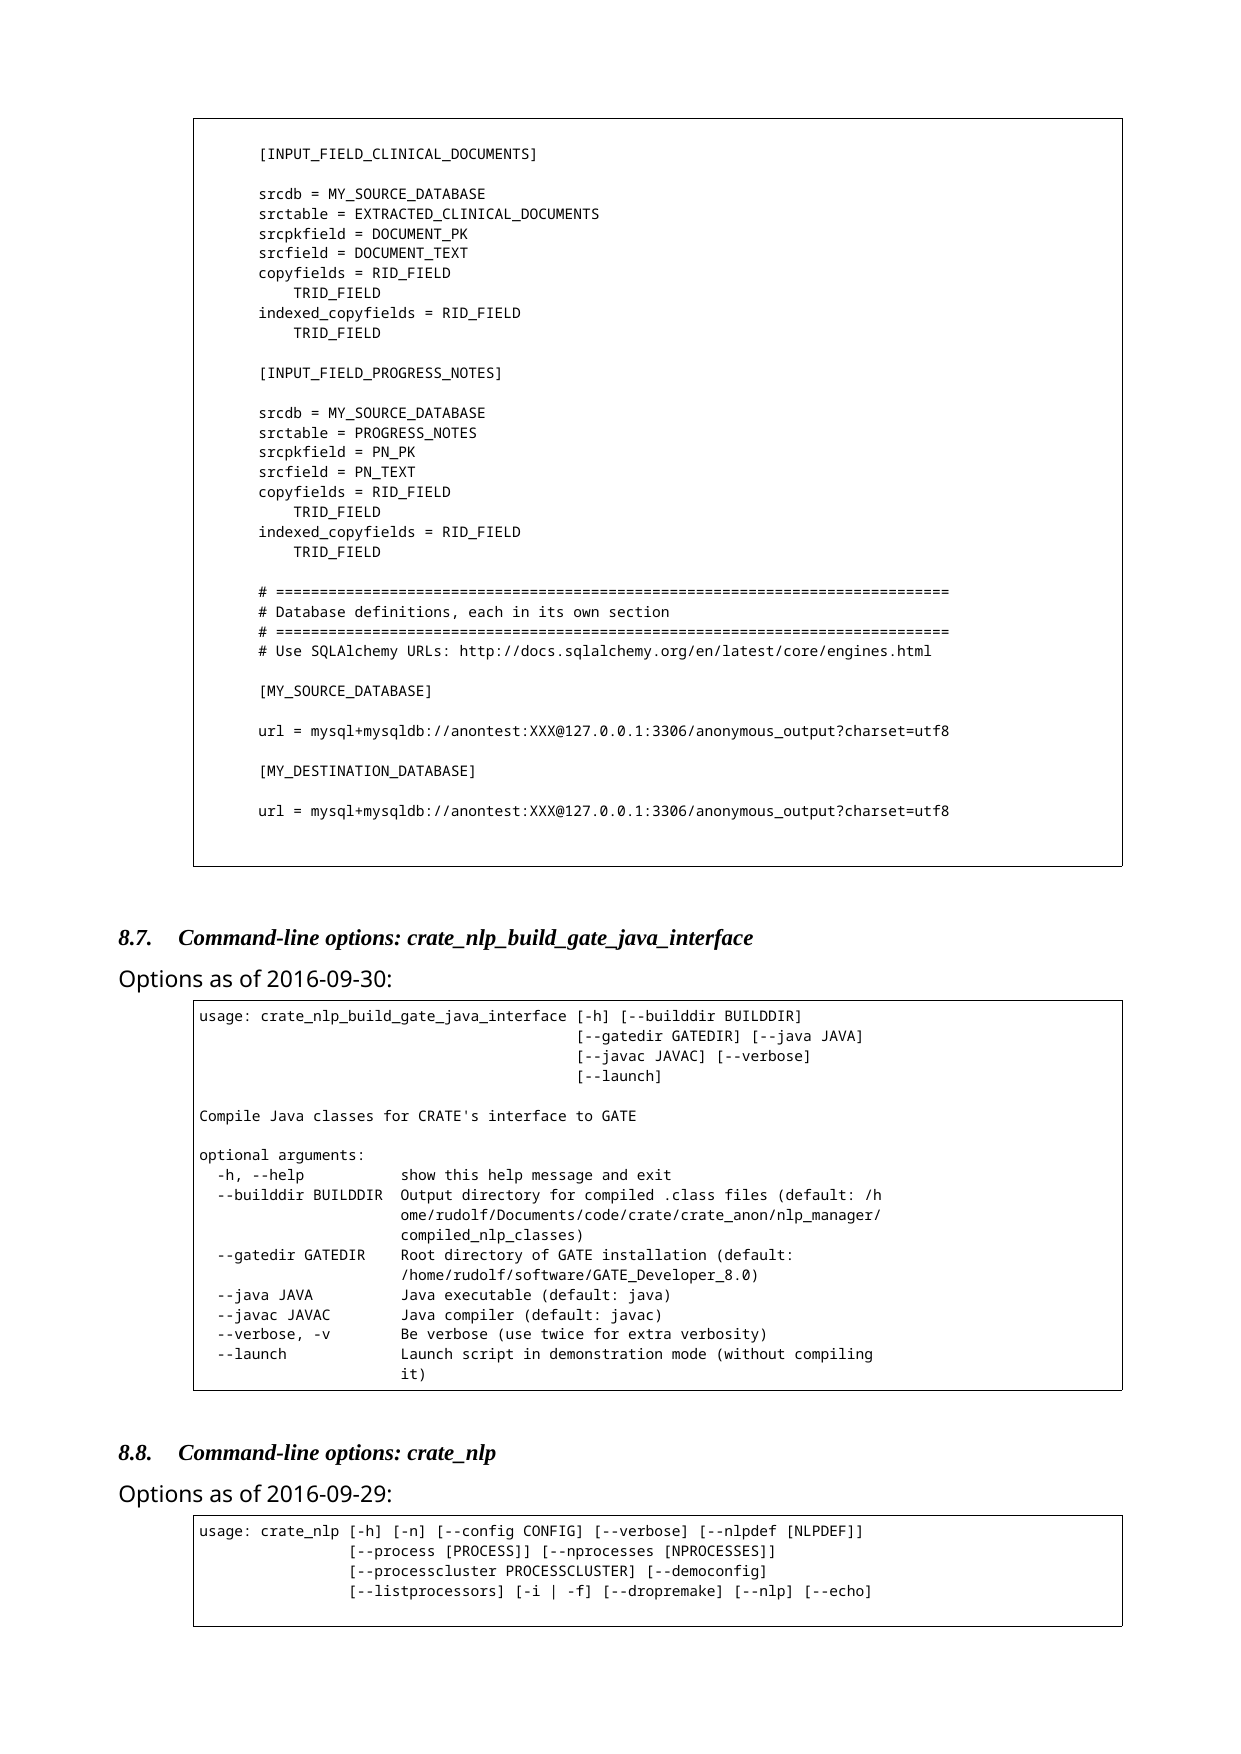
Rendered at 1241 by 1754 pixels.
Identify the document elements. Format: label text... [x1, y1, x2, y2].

text Options as of 2016-09-30: [118, 963, 1122, 994]
text Options as of 2016-09-29: [118, 1478, 1122, 1509]
subtitle Command-line options: crate_nlp [118, 1439, 1122, 1466]
subtitle Command-line options: crate_nlp_build_gate_java_interface [118, 924, 1122, 950]
table_header usage: crate_nlp [-h] [-n] [--config CONFIG] [--verbose] [--nlpdef [NLPDEF]] [--process [PROCESS]] [--nprocesses [NPROCESSES]] [--processcluster PROCESSCLUSTER] [--democonfig] [--listprocessors] [-i | -f] [--dropremake] [--nlp] [--echo] [194, 1516, 1122, 1626]
table_header [INPUT_FIELD_CLINICAL_DOCUMENTS] srcdb = MY_SOURCE_DATABASE srctable = EXTRACTED_CLINICAL_DOCUMENTS srcpkfield = DOCUMENT_PK srcfield = DOCUMENT_TEXT copyfields = RID_FIELD TRID_FIELD indexed_copyfields = RID_FIELD TRID_FIELD [INPUT_FIELD_PROGRESS_NOTES] srcdb = MY_SOURCE_DATABASE srctable = PROGRESS_NOTES srcpkfield = PN_PK srcfield = PN_TEXT copyfields = RID_FIELD TRID_FIELD indexed_copyfields = RID_FIELD TRID_FIELD # ============================================================================= # Database definitions, each in its own section # ============================================================================= # Use SQLAlchemy URLs: http://docs.sqlalchemy.org/en/latest/core/engines.html [MY_SOURCE_DATABASE] url = mysql+mysqldb://anontest:XXX@127.0.0.1:3306/anonymous_output?charset=utf8 [MY_DESTINATION_DATABASE] url = mysql+mysqldb://anontest:XXX@127.0.0.1:3306/anonymous_output?charset=utf8 [194, 119, 1122, 866]
table_header usage: crate_nlp_build_gate_java_interface [-h] [--builddir BUILDDIR] [--gatedir GATEDIR] [--java JAVA] [--javac JAVAC] [--verbose] [--launch] Compile Java classes for CRATE's interface to GATE optional arguments: -h, --help show this help message and exit --builddir BUILDDIR Output directory for compiled .class files (default: /h ome/rudolf/Documents/code/crate/crate_anon/nlp_manager/ compiled_nlp_classes) --gatedir GATEDIR Root directory of GATE installation (default: /home/rudolf/software/GATE_Developer_8.0) --java JAVA Java executable (default: java) --javac JAVAC Java compiler (default: javac) --verbose, -v Be verbose (use twice for extra verbosity) --launch Launch script in demonstration mode (without compiling it) [194, 1001, 1122, 1389]
